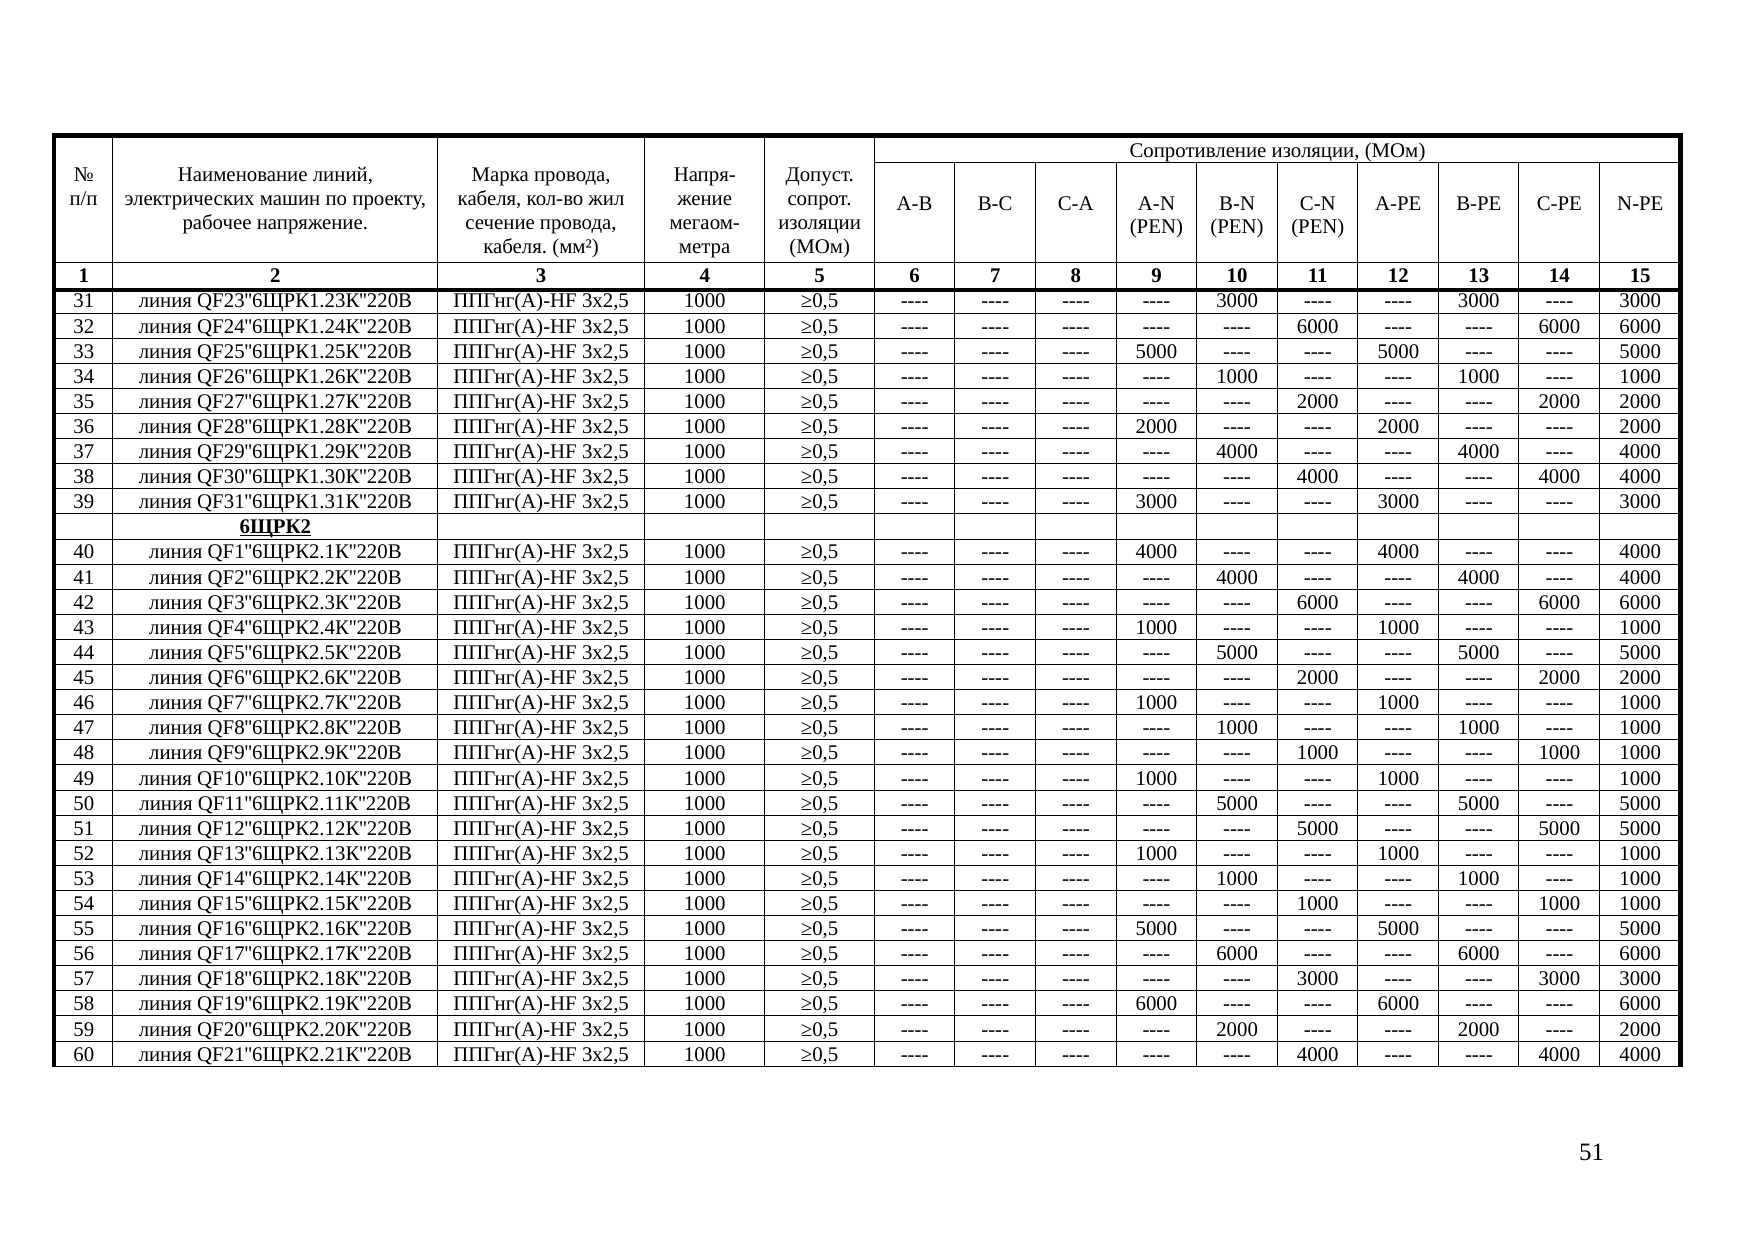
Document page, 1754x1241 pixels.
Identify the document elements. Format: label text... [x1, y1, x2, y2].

table_cell 37 [56, 439, 112, 463]
table_cell 2000 [1600, 665, 1678, 689]
table_cell 1000 [1117, 841, 1196, 865]
table_cell 5000 [1117, 339, 1196, 363]
table_cell 3000 [1439, 292, 1518, 312]
table_cell 6000 [1358, 991, 1438, 1015]
table_cell ---- [1519, 841, 1599, 865]
table_cell ---- [1036, 364, 1116, 388]
table_cell ≥0,5 [765, 540, 874, 563]
table_cell ---- [1519, 292, 1599, 312]
table_cell ---- [1519, 439, 1599, 463]
table_cell ≥0,5 [765, 489, 874, 513]
table_cell ---- [1036, 891, 1116, 915]
table_cell 6000 [1519, 314, 1599, 338]
table_cell ---- [1439, 690, 1518, 714]
table_cell ≥0,5 [765, 590, 874, 614]
table_cell 51 [56, 816, 112, 840]
table_cell ---- [1197, 816, 1277, 840]
table_cell ---- [1439, 891, 1518, 915]
table_cell 1000 [645, 1016, 764, 1041]
table_cell ---- [875, 565, 954, 589]
table_cell [1358, 514, 1438, 538]
table_cell ППГнг(А)-HF 3х2,5 [438, 816, 644, 840]
table_cell линия QF3''6ЩРК2.3К''220В [113, 590, 437, 614]
table_cell 2000 [1519, 665, 1599, 689]
table_cell линия QF30''6ЩРК1.30К''220В [113, 464, 437, 488]
table_cell ---- [1117, 791, 1196, 814]
table_cell ---- [1439, 489, 1518, 513]
table_cell ---- [1439, 540, 1518, 563]
table_cell ---- [955, 916, 1035, 940]
table_cell ---- [1197, 841, 1277, 865]
table_cell 1000 [645, 314, 764, 338]
table_cell 4000 [1358, 540, 1438, 563]
table_cell 36 [56, 414, 112, 438]
table_cell ---- [1036, 314, 1116, 338]
table_cell ---- [1117, 565, 1196, 589]
table_cell 6000 [1600, 991, 1678, 1015]
table_cell ---- [1117, 891, 1196, 915]
table_cell 39 [56, 489, 112, 513]
table_cell ---- [955, 991, 1035, 1015]
table_cell ППГнг(А)-HF 3х2,5 [438, 841, 644, 865]
table_cell ---- [1278, 841, 1357, 865]
table_cell ≥0,5 [765, 791, 874, 814]
table_cell [765, 514, 874, 538]
table_cell ---- [1197, 916, 1277, 940]
table_cell ---- [1036, 991, 1116, 1015]
table_cell 4000 [1600, 565, 1678, 589]
table_cell ---- [955, 665, 1035, 689]
table_cell ---- [1197, 991, 1277, 1015]
table_cell 6000 [1600, 314, 1678, 338]
table_cell ≥0,5 [765, 715, 874, 739]
table_cell А-В [875, 163, 954, 262]
table_cell ≥0,5 [765, 891, 874, 915]
table_cell ---- [875, 765, 954, 789]
table_cell ---- [875, 389, 954, 413]
table_cell [1117, 514, 1196, 538]
table_cell ---- [1439, 765, 1518, 789]
table_cell 4000 [1197, 565, 1277, 589]
table_cell 4000 [1439, 439, 1518, 463]
table_cell ---- [1519, 364, 1599, 388]
table_cell ---- [955, 314, 1035, 338]
table_cell ---- [1519, 540, 1599, 563]
table_cell ---- [1439, 665, 1518, 689]
table_cell ---- [1439, 966, 1518, 990]
table_cell 49 [56, 765, 112, 789]
table_cell ≥0,5 [765, 665, 874, 689]
table_cell ---- [1358, 740, 1438, 764]
table_cell линия QF14''6ЩРК2.14К''220В [113, 866, 437, 890]
table_cell 58 [56, 991, 112, 1015]
table_cell линия QF31''6ЩРК1.31К''220В [113, 489, 437, 513]
table_cell ---- [1036, 414, 1116, 438]
table_cell ≥0,5 [765, 389, 874, 413]
table_cell 1000 [1358, 690, 1438, 714]
table_cell ≥0,5 [765, 1042, 874, 1066]
table_cell ---- [1197, 314, 1277, 338]
table_cell ---- [1197, 740, 1277, 764]
table_cell ---- [1519, 339, 1599, 363]
table_cell ---- [1036, 941, 1116, 965]
table_cell ---- [1278, 640, 1357, 664]
table_cell 2000 [1439, 1016, 1518, 1041]
table_cell 1000 [1197, 866, 1277, 890]
table_cell 2000 [1600, 1016, 1678, 1041]
table_cell ---- [955, 866, 1035, 890]
table_cell линия QF25''6ЩРК1.25К''220В [113, 339, 437, 363]
table_cell ППГнг(А)-HF 3х2,5 [438, 439, 644, 463]
table_cell ---- [1197, 665, 1277, 689]
table_cell 4000 [1519, 1042, 1599, 1066]
table_cell ---- [1358, 816, 1438, 840]
table_cell 5 [765, 263, 874, 287]
table_cell ---- [875, 966, 954, 990]
table_cell 5000 [1600, 640, 1678, 664]
table_cell ---- [875, 540, 954, 563]
table_cell ---- [955, 740, 1035, 764]
table_cell ≥0,5 [765, 690, 874, 714]
table_cell ---- [955, 765, 1035, 789]
table_cell ---- [1036, 339, 1116, 363]
table_cell ---- [1439, 339, 1518, 363]
table_cell линия QF5''6ЩРК2.5К''220В [113, 640, 437, 664]
table_cell 6 [875, 263, 954, 287]
table_cell 5000 [1439, 640, 1518, 664]
table_cell ---- [955, 941, 1035, 965]
table_cell [1519, 514, 1599, 538]
table_cell ---- [955, 615, 1035, 639]
table_cell 13 [1439, 263, 1518, 287]
table_cell ---- [1036, 791, 1116, 814]
table_cell 1000 [645, 816, 764, 840]
table_cell ---- [1278, 1016, 1357, 1041]
table_cell ---- [1439, 414, 1518, 438]
table_cell 4000 [1278, 1042, 1357, 1066]
table_cell ---- [955, 414, 1035, 438]
table_cell ППГнг(А)-HF 3х2,5 [438, 941, 644, 965]
table_cell ---- [1519, 640, 1599, 664]
table_cell 15 [1600, 263, 1678, 287]
table_cell 2 [113, 263, 437, 287]
table_cell 1000 [1117, 690, 1196, 714]
table_cell ---- [955, 540, 1035, 563]
table_cell ---- [1036, 765, 1116, 789]
table_cell 4000 [1117, 540, 1196, 563]
table_cell С-А [1036, 163, 1116, 262]
table_cell 6000 [1197, 941, 1277, 965]
table_cell линия QF8''6ЩРК2.8К''220В [113, 715, 437, 739]
table_cell ППГнг(А)-HF 3х2,5 [438, 565, 644, 589]
table_cell линия QF11''6ЩРК2.11К''220В [113, 791, 437, 814]
table_cell 1000 [1600, 866, 1678, 890]
table_header Допуст. сопрот. изоляции (МОм) [765, 138, 874, 262]
table_cell 1000 [1519, 740, 1599, 764]
table_cell ---- [1278, 765, 1357, 789]
table_cell ---- [1519, 414, 1599, 438]
table_cell линия QF15''6ЩРК2.15К''220В [113, 891, 437, 915]
table_cell 5000 [1600, 791, 1678, 814]
table_cell 2000 [1117, 414, 1196, 438]
table_cell 9 [1117, 263, 1196, 287]
table_cell ---- [1117, 966, 1196, 990]
table_cell ---- [875, 314, 954, 338]
table_cell ---- [875, 715, 954, 739]
table_cell ---- [1278, 339, 1357, 363]
table_cell [1278, 514, 1357, 538]
table_cell ≥0,5 [765, 740, 874, 764]
table_cell ≥0,5 [765, 292, 874, 312]
table_cell ППГнг(А)-HF 3х2,5 [438, 665, 644, 689]
table_cell 40 [56, 540, 112, 563]
table_cell ---- [1439, 615, 1518, 639]
table_cell С-N (PEN) [1278, 163, 1357, 262]
table_cell 1000 [645, 665, 764, 689]
table_cell ---- [875, 292, 954, 312]
table_cell ---- [1278, 991, 1357, 1015]
table_cell 4000 [1197, 439, 1277, 463]
table_cell ---- [1117, 1016, 1196, 1041]
table_cell 1000 [1439, 715, 1518, 739]
table_cell ≥0,5 [765, 1016, 874, 1041]
table_cell А-РЕ [1358, 163, 1438, 262]
table_cell ---- [1036, 816, 1116, 840]
table_cell ---- [955, 816, 1035, 840]
table_cell ---- [1036, 464, 1116, 488]
table_cell 52 [56, 841, 112, 865]
table_cell ---- [955, 841, 1035, 865]
table_cell ---- [955, 690, 1035, 714]
table_cell 1000 [645, 991, 764, 1015]
table_cell линия QF23''6ЩРК1.23К''220В [113, 292, 437, 312]
table_cell 5000 [1358, 916, 1438, 940]
table_cell 5000 [1439, 791, 1518, 814]
table_cell ---- [875, 740, 954, 764]
table_cell 56 [56, 941, 112, 965]
table_cell 5000 [1519, 816, 1599, 840]
table_cell 3000 [1117, 489, 1196, 513]
table_cell ---- [1358, 1042, 1438, 1066]
table_cell ---- [1358, 866, 1438, 890]
table_cell ≥0,5 [765, 364, 874, 388]
table_cell N-PE [1600, 163, 1678, 262]
table_cell ---- [955, 966, 1035, 990]
table_cell 57 [56, 966, 112, 990]
table_cell ---- [1278, 715, 1357, 739]
table_cell 1000 [1278, 740, 1357, 764]
table_cell ≥0,5 [765, 414, 874, 438]
table_cell 1000 [645, 364, 764, 388]
table_cell ---- [1519, 615, 1599, 639]
table_cell ≥0,5 [765, 765, 874, 789]
table_cell ---- [1358, 464, 1438, 488]
table_cell ---- [875, 615, 954, 639]
table_cell ППГнг(А)-HF 3х2,5 [438, 1016, 644, 1041]
table_cell ---- [955, 339, 1035, 363]
table_cell 6ЩРК2 [113, 514, 437, 538]
table_header Напря- жение мегаом- метра [645, 138, 764, 262]
table_cell ---- [875, 1042, 954, 1066]
table_cell ---- [955, 439, 1035, 463]
table_header № п/п [56, 138, 112, 262]
table_cell [1600, 514, 1678, 538]
table_cell ---- [1197, 389, 1277, 413]
table_cell 12 [1358, 263, 1438, 287]
table_cell ППГнг(А)-HF 3х2,5 [438, 690, 644, 714]
table_cell 53 [56, 866, 112, 890]
table_cell линия QF12''6ЩРК2.12К''220В [113, 816, 437, 840]
table_cell ---- [1117, 364, 1196, 388]
table_cell ---- [955, 464, 1035, 488]
table_cell ППГнг(А)-HF 3х2,5 [438, 489, 644, 513]
table_cell ---- [1439, 1042, 1518, 1066]
table_cell ---- [1197, 590, 1277, 614]
table_cell ---- [1197, 690, 1277, 714]
table_cell 6000 [1519, 590, 1599, 614]
table_cell 1000 [645, 1042, 764, 1066]
table_cell 8 [1036, 263, 1116, 287]
table_cell ---- [875, 665, 954, 689]
table_cell линия QF2''6ЩРК2.2К''220В [113, 565, 437, 589]
table_cell ---- [1278, 364, 1357, 388]
table_cell 1000 [1600, 715, 1678, 739]
table_cell 38 [56, 464, 112, 488]
table_cell 2000 [1197, 1016, 1277, 1041]
table_cell ≥0,5 [765, 314, 874, 338]
table_cell ---- [1117, 866, 1196, 890]
table_cell ---- [1117, 314, 1196, 338]
table_cell ≥0,5 [765, 816, 874, 840]
table_cell ---- [1439, 740, 1518, 764]
table_cell ≥0,5 [765, 615, 874, 639]
table_cell ППГнг(А)-HF 3х2,5 [438, 590, 644, 614]
table_cell 1000 [1358, 765, 1438, 789]
table_cell 50 [56, 791, 112, 814]
table_cell [875, 514, 954, 538]
table_cell 5000 [1600, 916, 1678, 940]
table_cell В-РЕ [1439, 163, 1518, 262]
table_cell ---- [875, 414, 954, 438]
table_cell 41 [56, 565, 112, 589]
table_cell 1000 [1278, 891, 1357, 915]
table_cell ППГнг(А)-HF 3х2,5 [438, 540, 644, 563]
table_cell ---- [1519, 565, 1599, 589]
table_cell ---- [1358, 364, 1438, 388]
table_cell 11 [1278, 263, 1357, 287]
table_cell ≥0,5 [765, 916, 874, 940]
table_cell 1000 [1197, 715, 1277, 739]
table_cell ---- [1036, 1042, 1116, 1066]
table_cell ППГнг(А)-HF 3х2,5 [438, 891, 644, 915]
table_cell 55 [56, 916, 112, 940]
table_cell ---- [1439, 590, 1518, 614]
table_cell 31 [56, 292, 112, 312]
table_cell ---- [1278, 690, 1357, 714]
table_cell 1000 [1600, 765, 1678, 789]
table_cell 5000 [1600, 816, 1678, 840]
table_cell ---- [1197, 891, 1277, 915]
table_cell ---- [955, 389, 1035, 413]
table_cell 6000 [1278, 590, 1357, 614]
table_cell ---- [1197, 464, 1277, 488]
table_cell ---- [955, 791, 1035, 814]
table_cell ---- [1358, 590, 1438, 614]
table_cell ---- [1519, 991, 1599, 1015]
table_cell линия QF21''6ЩРК2.21К''220В [113, 1042, 437, 1066]
table_cell ---- [1197, 339, 1277, 363]
table_cell 1000 [1519, 891, 1599, 915]
table_cell 42 [56, 590, 112, 614]
table_cell 6000 [1117, 991, 1196, 1015]
table_cell ---- [1439, 464, 1518, 488]
table_cell 1000 [645, 389, 764, 413]
table_cell ---- [1036, 565, 1116, 589]
table_cell [438, 514, 644, 538]
table_cell 1000 [1197, 364, 1277, 388]
table_cell ---- [1036, 715, 1116, 739]
table_cell ---- [875, 991, 954, 1015]
table_cell 2000 [1278, 665, 1357, 689]
table_cell 1000 [645, 640, 764, 664]
table_cell ППГнг(А)-HF 3х2,5 [438, 364, 644, 388]
table_cell ---- [875, 791, 954, 814]
table_cell ---- [1278, 791, 1357, 814]
table_cell ---- [1117, 389, 1196, 413]
table_cell 3000 [1358, 489, 1438, 513]
table_cell ---- [1036, 389, 1116, 413]
table_cell ---- [955, 364, 1035, 388]
table_cell 1000 [1117, 765, 1196, 789]
table_cell ---- [955, 565, 1035, 589]
table_cell 2000 [1600, 389, 1678, 413]
table_cell ---- [1117, 816, 1196, 840]
table_cell 1000 [645, 791, 764, 814]
table_cell линия QF4''6ЩРК2.4К''220В [113, 615, 437, 639]
table_cell линия QF13''6ЩРК2.13К''220В [113, 841, 437, 865]
table_cell ---- [1117, 665, 1196, 689]
table_cell ---- [1117, 715, 1196, 739]
table_cell линия QF10''6ЩРК2.10К''220В [113, 765, 437, 789]
table_cell 3 [438, 263, 644, 287]
table_cell 7 [955, 263, 1035, 287]
table_cell ---- [1036, 866, 1116, 890]
table_cell ≥0,5 [765, 841, 874, 865]
table_cell ---- [1036, 615, 1116, 639]
table_cell 1000 [1358, 841, 1438, 865]
table_cell [955, 514, 1035, 538]
table_cell ППГнг(А)-HF 3х2,5 [438, 966, 644, 990]
table_cell ---- [875, 640, 954, 664]
table_cell ≥0,5 [765, 866, 874, 890]
table_cell линия QF19''6ЩРК2.19К''220В [113, 991, 437, 1015]
table_cell 3000 [1197, 292, 1277, 312]
table_cell 1000 [645, 615, 764, 639]
table_cell 3000 [1519, 966, 1599, 990]
table_cell ---- [875, 816, 954, 840]
table_cell линия QF9''6ЩРК2.9К''220В [113, 740, 437, 764]
table_cell ---- [875, 339, 954, 363]
table_cell 45 [56, 665, 112, 689]
table_cell 1000 [645, 690, 764, 714]
table_cell 1000 [645, 866, 764, 890]
table_header Марка провода, кабеля, кол-во жил сечение провода, кабеля. (мм²) [438, 138, 644, 262]
table_cell [1439, 514, 1518, 538]
table_cell 2000 [1519, 389, 1599, 413]
table_cell ---- [1358, 565, 1438, 589]
table_cell ---- [1036, 590, 1116, 614]
table_cell ---- [875, 439, 954, 463]
table_cell 1000 [645, 941, 764, 965]
table_cell ---- [875, 364, 954, 388]
table_cell ---- [1358, 389, 1438, 413]
table_cell линия QF1''6ЩРК2.1К''220В [113, 540, 437, 563]
table_cell ---- [1278, 615, 1357, 639]
table_cell ---- [875, 866, 954, 890]
table_cell 2000 [1278, 389, 1357, 413]
table_cell В-N (PEN) [1197, 163, 1277, 262]
table_cell 4000 [1600, 464, 1678, 488]
table_cell ≥0,5 [765, 991, 874, 1015]
table_cell ---- [1278, 540, 1357, 563]
table_cell ППГнг(А)-HF 3х2,5 [438, 464, 644, 488]
table_cell линия QF20''6ЩРК2.20К''220В [113, 1016, 437, 1041]
table_cell линия QF24''6ЩРК1.24К''220В [113, 314, 437, 338]
table_cell ≥0,5 [765, 464, 874, 488]
table_cell ---- [1439, 991, 1518, 1015]
table_cell 1000 [1600, 891, 1678, 915]
table_cell ---- [955, 640, 1035, 664]
table_cell 3000 [1600, 489, 1678, 513]
table_cell ---- [875, 916, 954, 940]
table_cell ---- [875, 941, 954, 965]
table_cell ---- [875, 891, 954, 915]
table_cell 6000 [1439, 941, 1518, 965]
table_cell ---- [1278, 866, 1357, 890]
table_cell 3000 [1600, 292, 1678, 312]
table_cell ---- [1358, 891, 1438, 915]
table_cell 34 [56, 364, 112, 388]
table_cell ---- [1278, 941, 1357, 965]
table_cell ---- [1036, 540, 1116, 563]
table_cell 4000 [1519, 464, 1599, 488]
table_cell [1036, 514, 1116, 538]
table_cell 54 [56, 891, 112, 915]
table_cell 1000 [1600, 615, 1678, 639]
table_cell ≥0,5 [765, 565, 874, 589]
table_cell ---- [1036, 640, 1116, 664]
table_cell ---- [1117, 941, 1196, 965]
table_cell линия QF18''6ЩРК2.18К''220В [113, 966, 437, 990]
table_cell ---- [1358, 1016, 1438, 1041]
table_cell 5000 [1197, 791, 1277, 814]
table_cell ---- [1358, 715, 1438, 739]
table_header Сопротивление изоляции, (МОм) [875, 138, 1678, 162]
table_cell 1000 [645, 841, 764, 865]
table_cell ---- [1358, 966, 1438, 990]
table_cell ≥0,5 [765, 966, 874, 990]
table_cell ---- [1036, 690, 1116, 714]
table_cell А-N (PEN) [1117, 163, 1196, 262]
table_cell ППГнг(А)-HF 3х2,5 [438, 292, 644, 312]
table_cell С-РЕ [1519, 163, 1599, 262]
table_cell ---- [955, 1016, 1035, 1041]
table_cell 1000 [1600, 690, 1678, 714]
table_cell 1000 [645, 339, 764, 363]
table_cell ---- [955, 715, 1035, 739]
table_cell 1000 [645, 540, 764, 563]
table_cell ---- [1519, 916, 1599, 940]
table_cell ---- [1358, 439, 1438, 463]
table_cell 4000 [1439, 565, 1518, 589]
table_cell 1000 [645, 715, 764, 739]
table_cell 2000 [1358, 414, 1438, 438]
table_cell 48 [56, 740, 112, 764]
table_cell ППГнг(А)-HF 3х2,5 [438, 339, 644, 363]
table_cell 4000 [1600, 439, 1678, 463]
table_cell ---- [1439, 841, 1518, 865]
table_cell 1000 [1358, 615, 1438, 639]
table_cell 1000 [1439, 866, 1518, 890]
table_cell [56, 514, 112, 538]
table_cell ---- [1278, 414, 1357, 438]
table_cell ---- [1197, 414, 1277, 438]
table_cell ---- [1117, 740, 1196, 764]
table_cell ---- [1036, 665, 1116, 689]
table_cell ---- [1278, 489, 1357, 513]
table_cell ---- [1439, 816, 1518, 840]
table_cell ---- [1036, 292, 1116, 312]
table_cell ≥0,5 [765, 941, 874, 965]
table_cell ---- [1519, 791, 1599, 814]
table_cell линия QF27''6ЩРК1.27К''220В [113, 389, 437, 413]
table_cell 5000 [1278, 816, 1357, 840]
table_cell 5000 [1358, 339, 1438, 363]
table_cell 6000 [1600, 941, 1678, 965]
table_cell 4000 [1600, 540, 1678, 563]
table_cell ППГнг(А)-HF 3х2,5 [438, 916, 644, 940]
table_cell ---- [875, 690, 954, 714]
table_cell 1000 [1600, 740, 1678, 764]
table_cell ---- [955, 292, 1035, 312]
table_cell линия QF7''6ЩРК2.7К''220В [113, 690, 437, 714]
table_cell 10 [1197, 263, 1277, 287]
table_cell 44 [56, 640, 112, 664]
table_cell ---- [875, 489, 954, 513]
table_cell ---- [1036, 1016, 1116, 1041]
table_cell 1000 [645, 765, 764, 789]
table_cell ---- [1197, 966, 1277, 990]
table_cell линия QF28''6ЩРК1.28К''220В [113, 414, 437, 438]
table_cell 14 [1519, 263, 1599, 287]
table_cell 1000 [645, 966, 764, 990]
table_cell 1000 [1600, 841, 1678, 865]
table_cell ППГнг(А)-HF 3х2,5 [438, 1042, 644, 1066]
table_cell ---- [1519, 1016, 1599, 1041]
table_cell ППГнг(А)-HF 3х2,5 [438, 715, 644, 739]
table_cell 4000 [1600, 1042, 1678, 1066]
table_cell 1000 [645, 464, 764, 488]
table_cell 6000 [1278, 314, 1357, 338]
table_cell 3000 [1600, 966, 1678, 990]
table_cell ---- [875, 841, 954, 865]
table_cell 1000 [645, 439, 764, 463]
table_cell ППГнг(А)-HF 3х2,5 [438, 314, 644, 338]
table_cell ---- [1197, 615, 1277, 639]
table_cell ---- [1036, 966, 1116, 990]
table_cell ---- [1358, 314, 1438, 338]
table_cell ---- [1519, 690, 1599, 714]
table_cell ---- [1036, 489, 1116, 513]
table_cell 59 [56, 1016, 112, 1041]
table_cell 5000 [1197, 640, 1277, 664]
table_cell 1000 [1117, 615, 1196, 639]
table_cell ---- [955, 590, 1035, 614]
table_header Наименование линий, электрических машин по проекту, рабочее напряжение. [113, 138, 437, 262]
table_cell ---- [1117, 1042, 1196, 1066]
table_cell ППГнг(А)-HF 3х2,5 [438, 991, 644, 1015]
table_cell ППГнг(А)-HF 3х2,5 [438, 414, 644, 438]
table_cell ---- [1358, 292, 1438, 312]
table_cell ППГнг(А)-HF 3х2,5 [438, 640, 644, 664]
table_cell ---- [1117, 464, 1196, 488]
table_cell 1000 [645, 489, 764, 513]
table_cell ---- [1439, 389, 1518, 413]
table_cell 33 [56, 339, 112, 363]
table_cell 1 [56, 263, 112, 287]
table_cell ---- [875, 464, 954, 488]
table_cell ---- [1197, 765, 1277, 789]
table_cell 1000 [1600, 364, 1678, 388]
table_cell 5000 [1600, 339, 1678, 363]
table_cell ППГнг(А)-HF 3х2,5 [438, 615, 644, 639]
table_cell 6000 [1600, 590, 1678, 614]
table_cell ---- [1117, 292, 1196, 312]
table_cell ≥0,5 [765, 640, 874, 664]
table_cell ---- [1278, 565, 1357, 589]
table_cell [645, 514, 764, 538]
table_cell 1000 [645, 292, 764, 312]
table_cell 1000 [645, 414, 764, 438]
table_cell ---- [1519, 715, 1599, 739]
table_cell 1000 [645, 740, 764, 764]
table_cell ---- [1278, 292, 1357, 312]
table_cell ---- [1117, 640, 1196, 664]
table_cell 60 [56, 1042, 112, 1066]
table_cell линия QF26''6ЩРК1.26К''220В [113, 364, 437, 388]
table_cell ---- [1278, 916, 1357, 940]
table_cell ППГнг(А)-HF 3х2,5 [438, 765, 644, 789]
table_cell ---- [1358, 791, 1438, 814]
table_cell 3000 [1278, 966, 1357, 990]
table_cell ---- [875, 1016, 954, 1041]
table_cell 4000 [1278, 464, 1357, 488]
table_cell ---- [1036, 439, 1116, 463]
table_cell ---- [1278, 439, 1357, 463]
table_cell линия QF17''6ЩРК2.17К''220В [113, 941, 437, 965]
table_cell 46 [56, 690, 112, 714]
table_cell ---- [1439, 916, 1518, 940]
table_cell 35 [56, 389, 112, 413]
table_cell В-С [955, 163, 1035, 262]
table_cell 47 [56, 715, 112, 739]
table_cell ---- [1117, 439, 1196, 463]
table_cell 1000 [645, 891, 764, 915]
table_cell [1197, 514, 1277, 538]
table_cell 1000 [645, 565, 764, 589]
table_cell ---- [1036, 841, 1116, 865]
table_cell 1000 [645, 590, 764, 614]
table_cell ---- [1519, 489, 1599, 513]
table_cell ---- [1117, 590, 1196, 614]
table_cell линия QF6''6ЩРК2.6К''220В [113, 665, 437, 689]
table_cell 1000 [645, 916, 764, 940]
table_cell ---- [1358, 941, 1438, 965]
table_cell 5000 [1117, 916, 1196, 940]
table_cell ---- [955, 489, 1035, 513]
table_cell ППГнг(А)-HF 3х2,5 [438, 389, 644, 413]
table_cell 1000 [1439, 364, 1518, 388]
table_cell ---- [1197, 540, 1277, 563]
table_cell ---- [1358, 665, 1438, 689]
table_cell 43 [56, 615, 112, 639]
table_cell линия QF16''6ЩРК2.16К''220В [113, 916, 437, 940]
table_cell ---- [1197, 1042, 1277, 1066]
table_cell ---- [1519, 866, 1599, 890]
table_cell ---- [1358, 640, 1438, 664]
table_cell ППГнг(А)-HF 3х2,5 [438, 866, 644, 890]
table_cell 32 [56, 314, 112, 338]
table_cell ППГнг(А)-HF 3х2,5 [438, 791, 644, 814]
table_cell линия QF29''6ЩРК1.29К''220В [113, 439, 437, 463]
table_cell ---- [955, 891, 1035, 915]
table_cell ---- [1036, 916, 1116, 940]
table_cell 4 [645, 263, 764, 287]
table_cell ---- [1036, 740, 1116, 764]
table_cell ---- [1519, 941, 1599, 965]
table_cell ППГнг(А)-HF 3х2,5 [438, 740, 644, 764]
table_cell ---- [955, 1042, 1035, 1066]
table_cell ≥0,5 [765, 339, 874, 363]
table_cell ---- [1439, 314, 1518, 338]
table_cell 2000 [1600, 414, 1678, 438]
table_cell ---- [1197, 489, 1277, 513]
table_cell ---- [1519, 765, 1599, 789]
table_cell ---- [875, 590, 954, 614]
table_cell ≥0,5 [765, 439, 874, 463]
